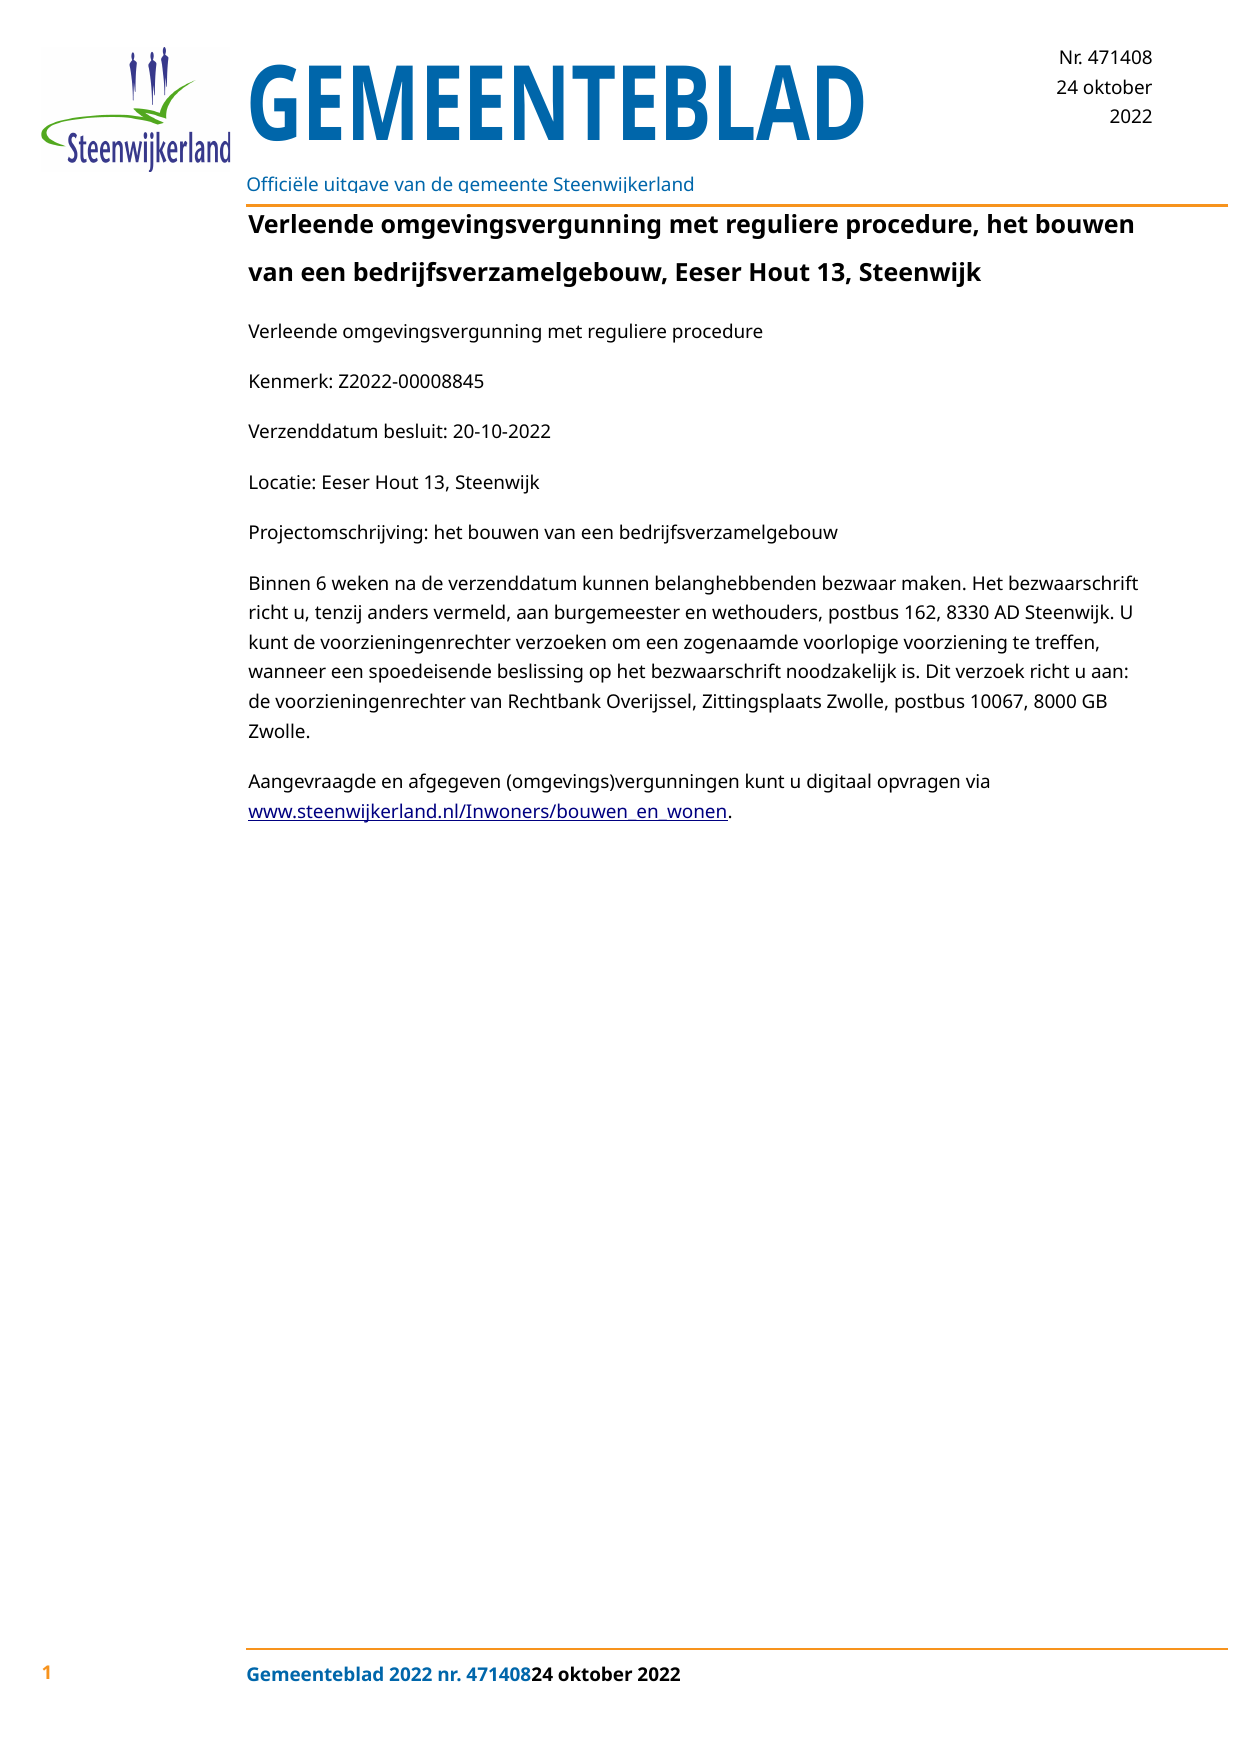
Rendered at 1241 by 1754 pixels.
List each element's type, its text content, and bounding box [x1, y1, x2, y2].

text Binnen 6 weken na de verzenddatum kunnen belanghebbenden bezwaar maken. Het bezwaarschrift richt u, tenzij anders vermeld, aan burgemeester en wethouders, postbus 162, 8330 AD Steenwijk. U kunt de voorzieningenrechter verzoeken om een zogenaamde voorlopige voorziening te treffen, wanneer een spoedeisende beslissing op het bezwaarschrift noodzakelijk is. Dit verzoek richt u aan: de voorzieningenrechter van Rechtbank Overijssel, Zittingsplaats Zwolle, postbus 10067, 8000 GB Zwolle. [248, 570, 1152, 744]
text Kenmerk: Z2022-00008845 [248, 368, 1152, 394]
text Aangevraagde en afgegeven (omgevings)vergunningen kunt u digitaal opvragen via www.steenwijkerland.nl/Inwoners/bouwen_en_wonen. [248, 768, 1152, 824]
text Locatie: Eeser Hout 13, Steenwijk [248, 469, 1152, 495]
text Verleende omgevingsvergunning met reguliere procedure [248, 318, 1152, 344]
text Projectomschrijving: het bouwen van een bedrijfsverzamelgebouw [248, 519, 1152, 545]
text Verzenddatum besluit: 20-10-2022 [248, 419, 1152, 444]
text Verleende omgevingsvergunning met reguliere procedure, het bouwen van een bedrijfsverzamelgebouw, Eeser Hout 13, Steenwijk [248, 207, 1152, 288]
picture [41, 47, 231, 172]
